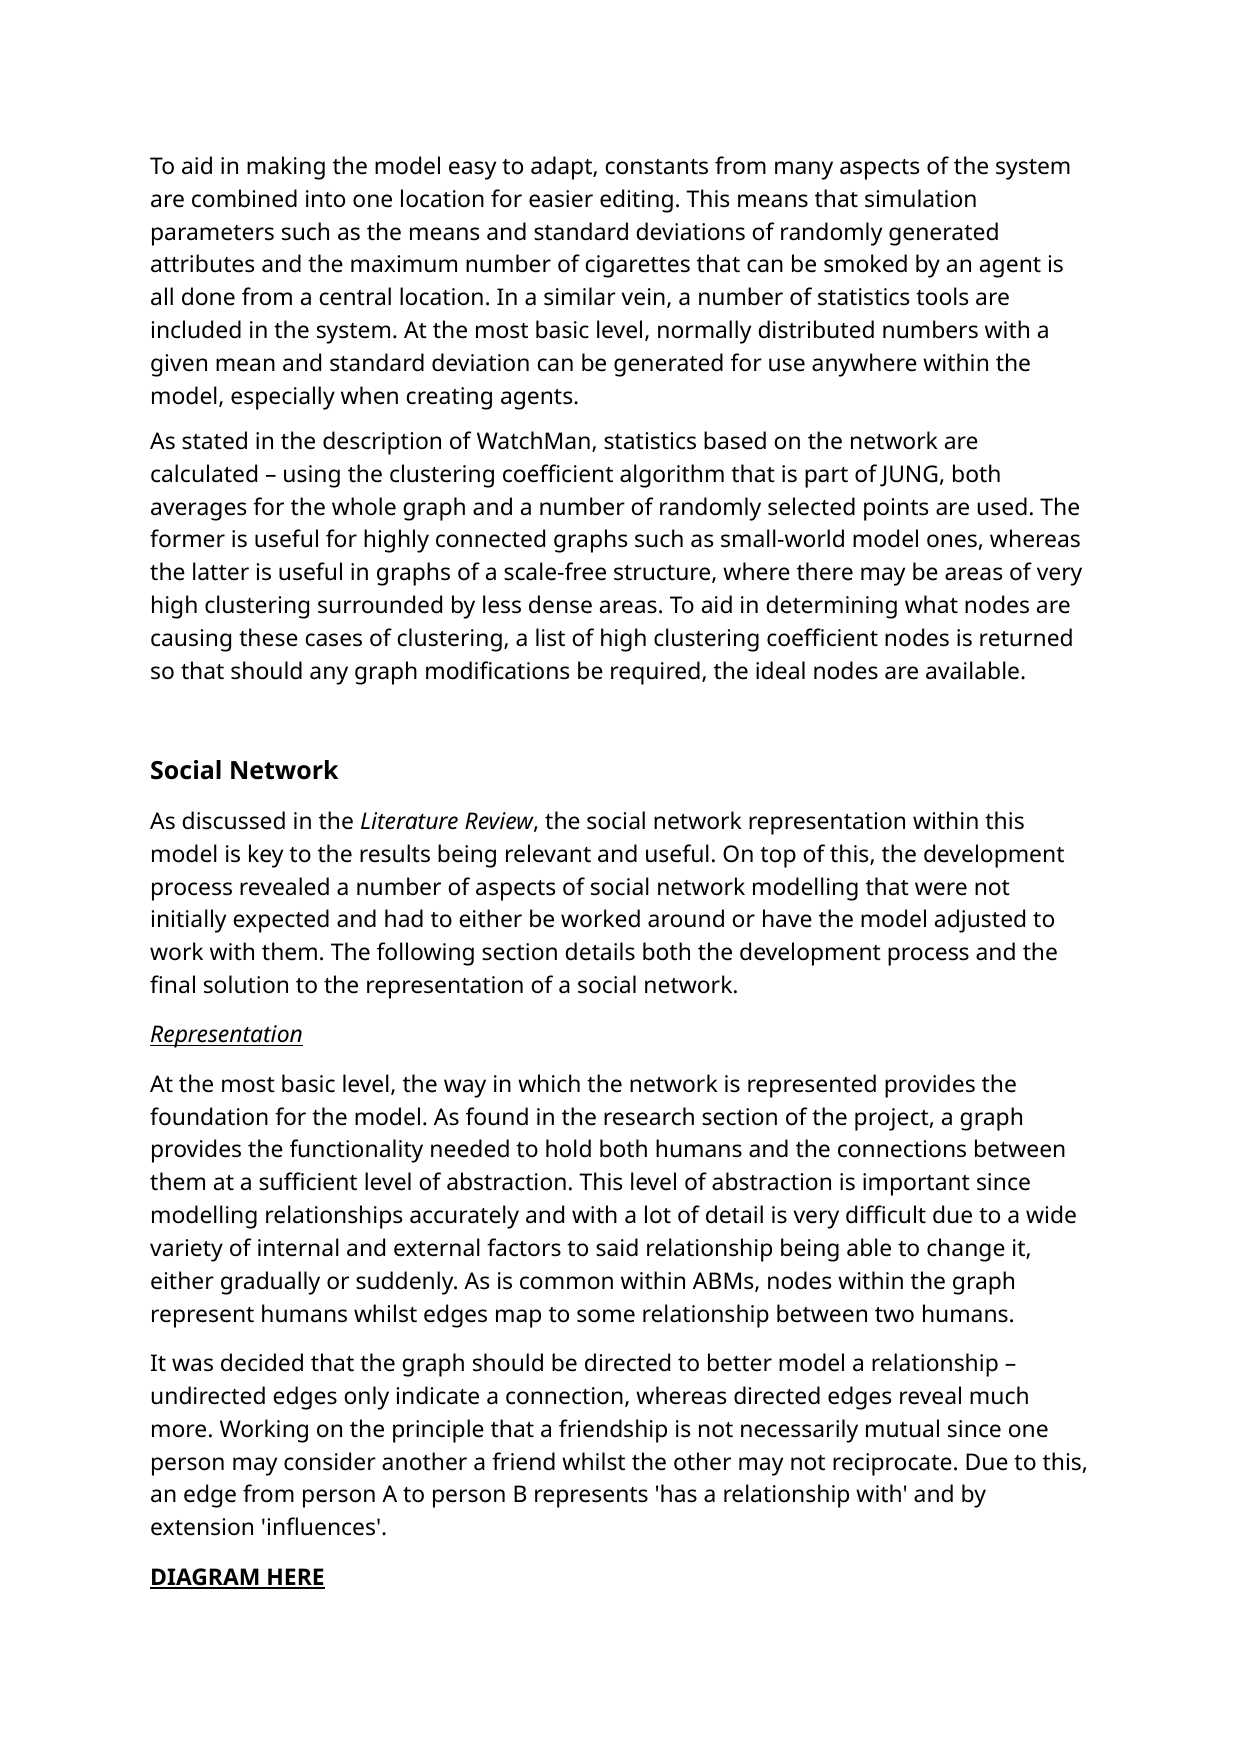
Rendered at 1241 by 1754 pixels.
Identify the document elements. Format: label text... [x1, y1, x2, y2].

text At the most basic level, the way in which the network is represented provides the foundation for the model. As found in the research section of the project, a graph provides the functionality needed to hold both humans and the connections between them at a sufficient level of abstraction. This level of abstraction is important since modelling relationships accurately and with a lot of detail is very difficult due to a wide variety of internal and external factors to said relationship being able to change it, either gradually or suddenly. As is common within ABMs, nodes within the graph represent humans whilst edges map to some relationship between two humans. [150, 1068, 1090, 1329]
text To aid in making the model easy to adapt, constants from many aspects of the system are combined into one location for easier editing. This means that simulation parameters such as the means and standard deviations of randomly generated attributes and the maximum number of cigarettes that can be smoked by an agent is all done from a central location. In a similar vein, a number of statistics tools are included in the system. At the most basic level, normally distributed numbers with a given mean and standard deviation can be generated for use anywhere within the model, especially when creating agents. [150, 150, 1090, 411]
text Representation [150, 1018, 1090, 1049]
text Social Network [150, 752, 1090, 786]
text As discussed in the Literature Review, the social network representation within this model is key to the results being relevant and useful. On top of this, the development process revealed a number of aspects of social network modelling that were not initially expected and had to either be worked around or have the model adjusted to work with them. The following section details both the development process and the final solution to the representation of a social network. [150, 805, 1090, 1000]
text As stated in the description of WatchMan, statistics based on the network are calculated – using the clustering coefficient algorithm that is part of JUNG, both averages for the whole graph and a number of randomly selected points are used. The former is useful for highly connected graphs such as small-world model ones, whereas the latter is useful in graphs of a scale-free structure, where there may be areas of very high clustering surrounded by less dense areas. To aid in determining what nodes are causing these cases of clustering, a list of high clustering coefficient nodes is returned so that should any graph modifications be required, the ideal nodes are available. [150, 425, 1090, 686]
text DIAGRAM HERE [150, 1561, 1090, 1592]
text It was decided that the graph should be directed to better model a relationship – undirected edges only indicate a connection, whereas directed edges reveal much more. Working on the principle that a friendship is not necessarily mutual since one person may consider another a friend whilst the other may not reciprocate. Due to this, an edge from person A to person B represents 'has a relationship with' and by extension 'influences'. [150, 1347, 1090, 1542]
